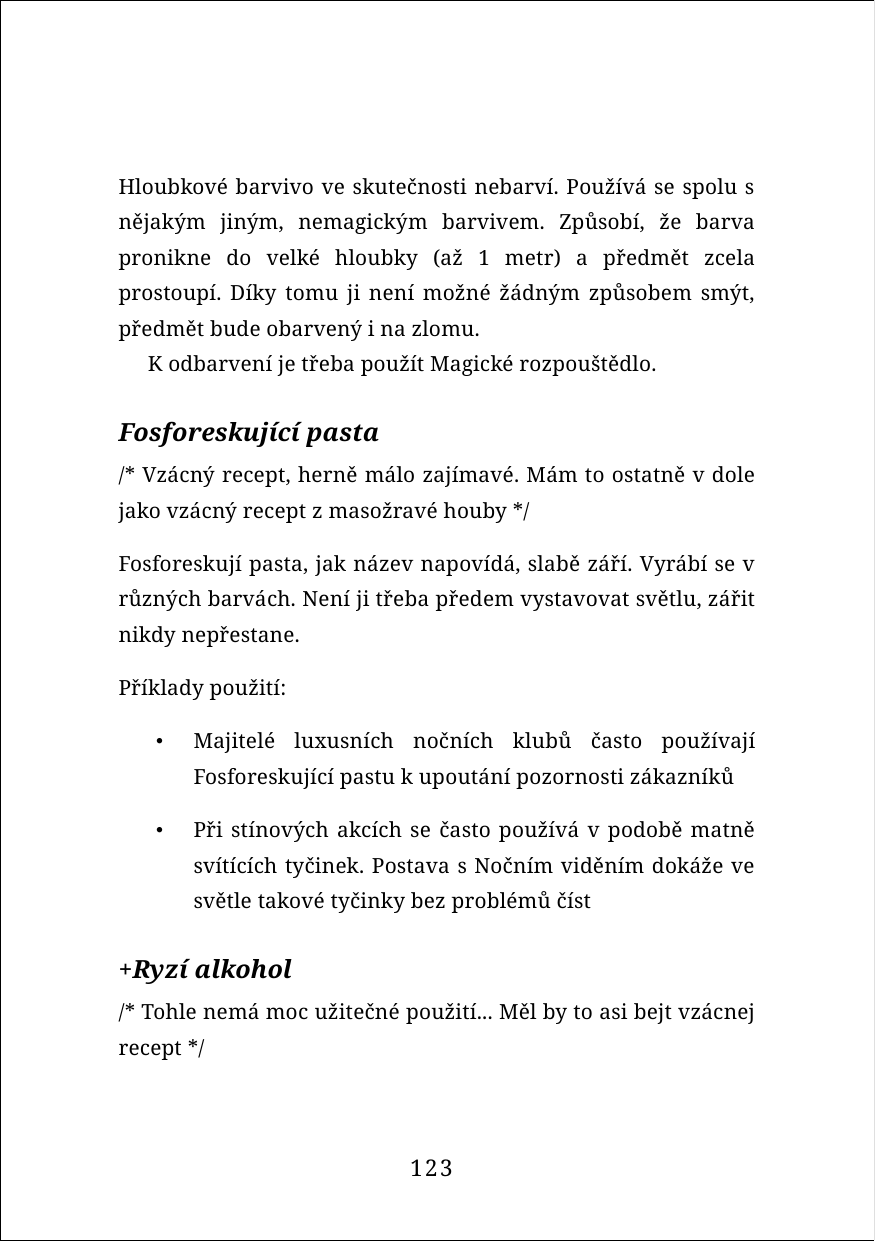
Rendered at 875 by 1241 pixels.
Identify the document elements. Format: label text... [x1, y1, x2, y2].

text Fosforeskují pasta, jak název napovídá, slabě září. Vyrábí se v různých barvách. Není ji třeba předem vystavovat světlu, zářit nikdy nepřestane. [118, 549, 756, 648]
text /* Tohle nemá moc užitečné použití... Měl by to asi bejt vzácnej recept */ [118, 997, 756, 1061]
text Příklady použití: [118, 673, 756, 702]
text Hloubkové barvivo ve skutečnosti nebarví. Používá se spolu s nějakým jiným, nemagickým barvivem. Způsobí, že barva pronikne do velké hloubky (až 1 metr) a předmět zcela prostoupí. Díky tomu ji není možné žádným způsobem smýt, předmět bude obarvený i na zlomu. K odbarvení je třeba použít Magické rozpouštědlo. [118, 172, 756, 378]
subtitle +Ryzí alkohol [118, 951, 756, 985]
text /* Vzácný recept, herně málo zajímavé. Mám to ostatně v dole jako vzácný recept z masožravé houby */ [118, 460, 756, 524]
subtitle Fosforeskující pasta [118, 414, 756, 448]
list Majitelé luxusních nočních klubů často používají Fosforeskující pastu k upoutání pozornosti zákazníků [156, 726, 756, 790]
list Při stínových akcích se často používá v podobě matně svítících tyčinek. Postava s Nočním viděním dokáže ve světle takové tyčinky bez problémů číst [156, 815, 756, 915]
